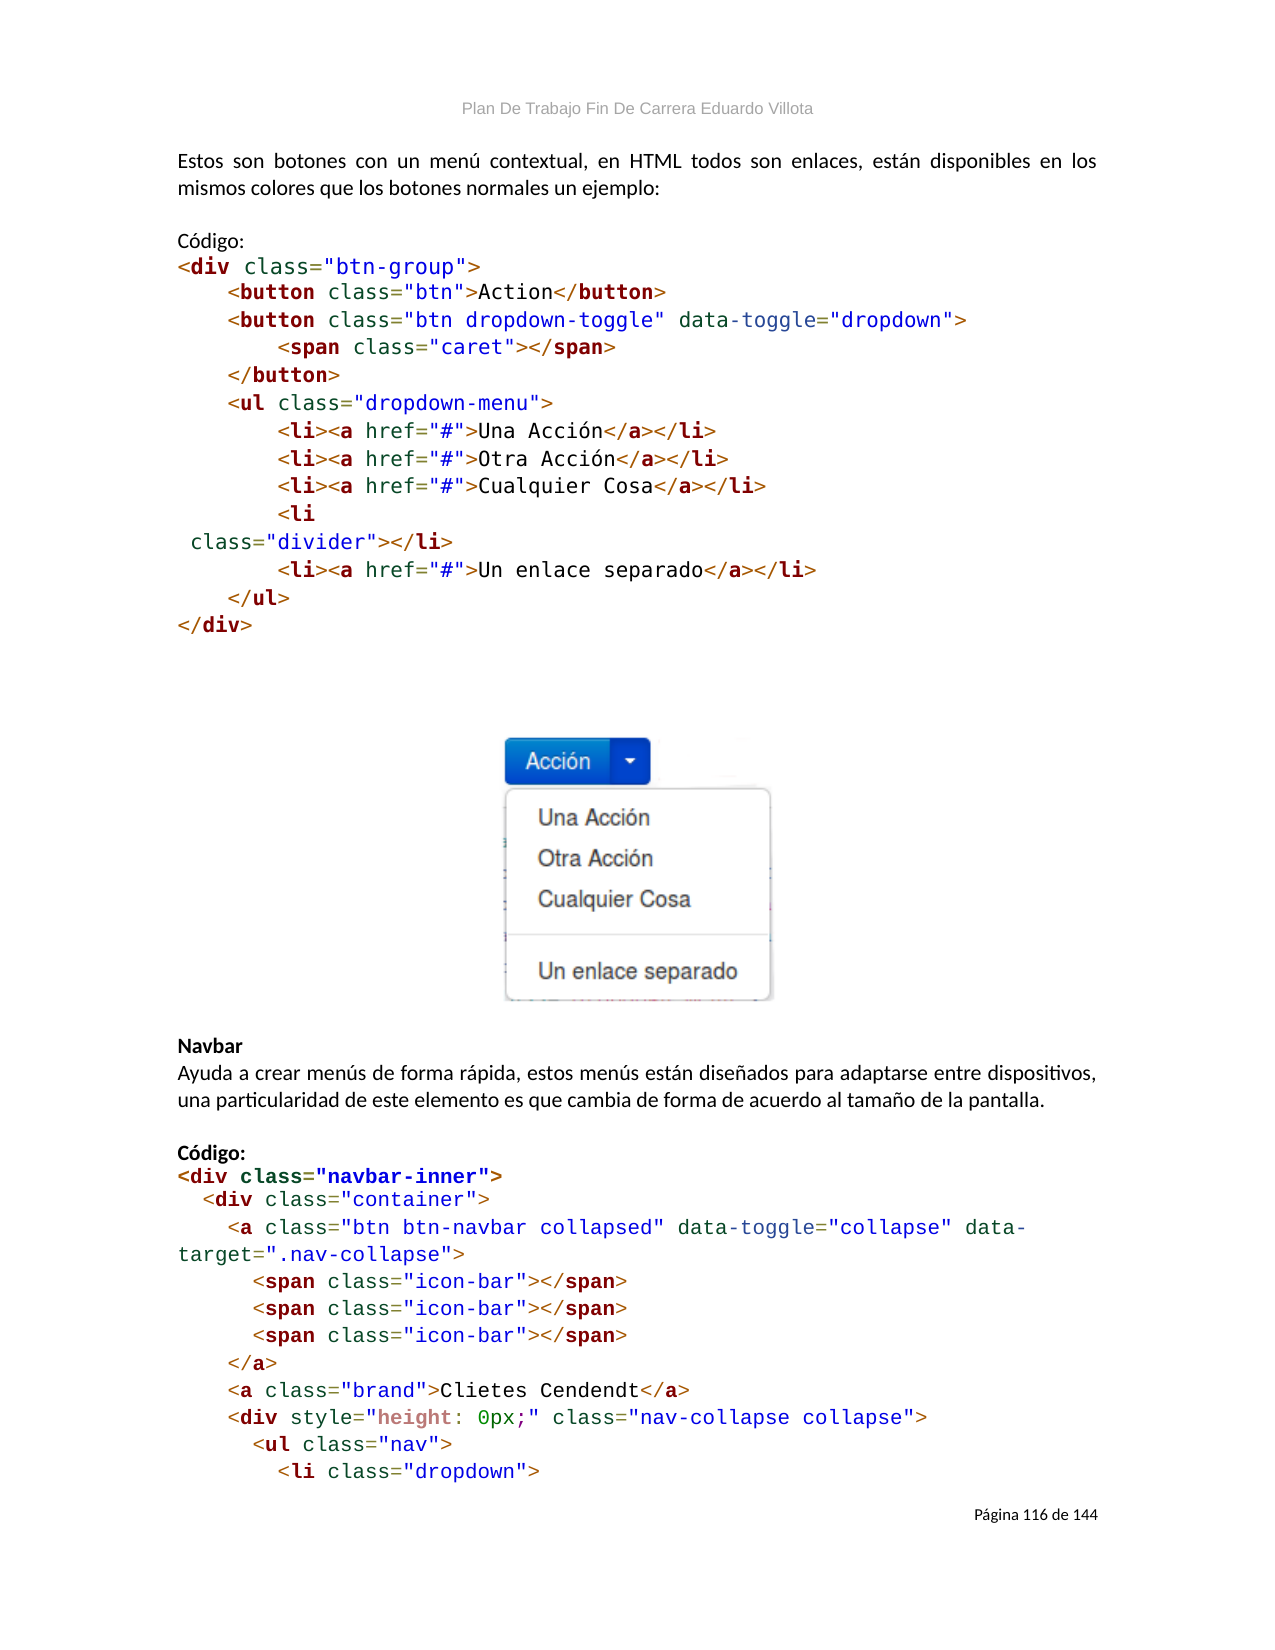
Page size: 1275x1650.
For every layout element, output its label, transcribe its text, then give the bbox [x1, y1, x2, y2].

text Estos son botones con un menú contextual, en HTML todos son enlaces, están disponibles en los mismos colores que los botones normales un ejemplo: [177, 148, 1098, 201]
text class="divider"></li> [177, 530, 1098, 554]
text <li class="dropdown"> [177, 1461, 1098, 1485]
text <div class="container"> [177, 1189, 1098, 1213]
text <ul class="nav"> [177, 1434, 1098, 1458]
text <span class="caret"></span> [177, 335, 1098, 360]
text Código: [177, 228, 1098, 254]
text <li><a href="#">Una Acción</a></li> [177, 419, 1098, 443]
text <ul class="dropdown-menu"> [177, 391, 1098, 415]
text <a class="brand">Clietes Cendendt</a> [177, 1380, 1098, 1403]
text Navbar [177, 1032, 1098, 1059]
text </ul> [177, 586, 1098, 610]
text <span class="icon-bar"></span> [177, 1325, 1098, 1349]
text </div> [177, 613, 1098, 638]
text <a class="btn btn-navbar collapsed" data-toggle="collapse" data-target=".nav-collapse"> [177, 1217, 1098, 1267]
text Código: [177, 1139, 1098, 1166]
text <button class="btn dropdown-toggle" data-toggle="dropdown"> [177, 308, 1098, 332]
text <div style="height: 0px;" class="nav-collapse collapse"> [177, 1407, 1098, 1431]
text <li><a href="#">Otra Acción</a></li> [177, 447, 1098, 471]
picture [499, 724, 776, 1006]
text <button class="btn">Action</button> [177, 280, 1098, 304]
text <li><a href="#">Cualquier Cosa</a></li> [177, 474, 1098, 499]
text <li [177, 502, 1098, 527]
text Ayuda a crear menús de forma rápida, estos menús están diseñados para adaptarse entre dispositivos, una particularidad de este elemento es que cambia de forma de acuerdo al tamaño de la pantalla. [177, 1059, 1098, 1112]
text <li><a href="#">Un enlace separado</a></li> [177, 558, 1098, 582]
text <div class="btn-group"> [177, 254, 1098, 280]
text <span class="icon-bar"></span> [177, 1298, 1098, 1322]
text <div class="navbar-inner"> [177, 1166, 1098, 1189]
text </a> [177, 1353, 1098, 1376]
text <span class="icon-bar"></span> [177, 1271, 1098, 1295]
text </button> [177, 363, 1098, 387]
